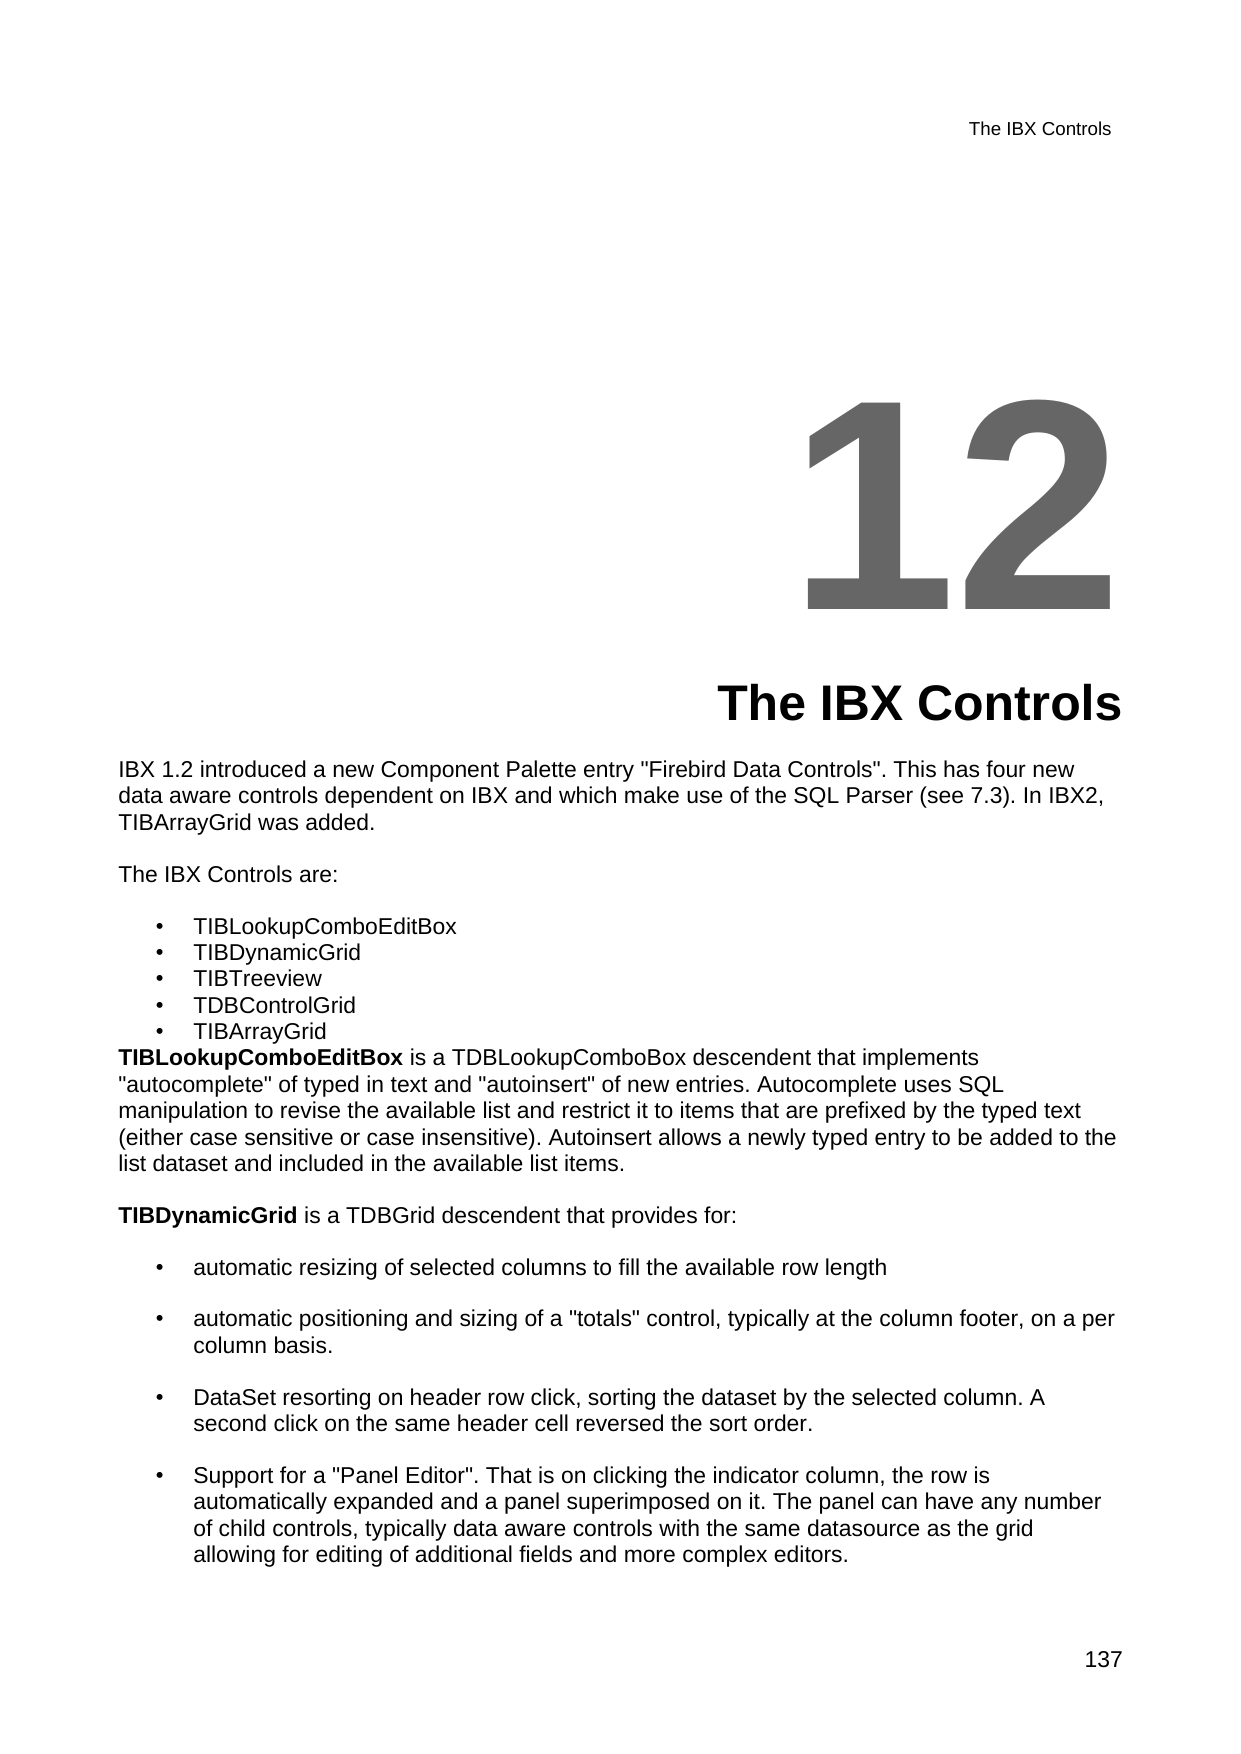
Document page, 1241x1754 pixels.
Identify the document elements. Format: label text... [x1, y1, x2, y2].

subtitle The IBX Controls [81, 328, 1122, 731]
text IBX 1.2 introduced a new Component Palette entry "Firebird Data Controls". This has four new data aware controls dependent on IBX and which make use of the SQL Parser (see 7.3). In IBX2, TIBArrayGrid was added. [118, 756, 1122, 835]
list TIBArrayGrid [156, 1018, 1122, 1044]
list TIBLookupComboEditBox [156, 913, 1122, 939]
text TIBLookupComboEditBox is a TDBLookupComboBox descendent that implements "autocomplete" of typed in text and "autoinsert" of new entries. Autocomplete uses SQL manipulation to revise the available list and restrict it to items that are prefixed by the typed text (either case sensitive or case insensitive). Autoinsert allows a newly typed entry to be added to the list dataset and included in the available list items. [118, 1044, 1122, 1176]
list TIBDynamicGrid [156, 939, 1122, 965]
list TDBControlGrid [156, 992, 1122, 1018]
list TIBTreeview [156, 965, 1122, 992]
list DataSet resorting on header row click, sorting the dataset by the selected column. A second click on the same header cell reversed the sort order. [156, 1384, 1122, 1436]
list Support for a "Panel Editor". That is on clicking the indicator column, the row is automatically expanded and a panel superimposed on it. The panel can have any number of child controls, typically data aware controls with the same datasource as the grid allowing for editing of additional fields and more complex editors. [156, 1462, 1122, 1567]
text TIBDynamicGrid is a TDBGrid descendent that provides for: [118, 1202, 1122, 1228]
text The IBX Controls are: [118, 861, 1122, 887]
list automatic resizing of selected columns to fill the available row length [156, 1253, 1122, 1280]
list automatic positioning and sizing of a "totals" control, typically at the column footer, on a per column basis. [156, 1305, 1122, 1358]
